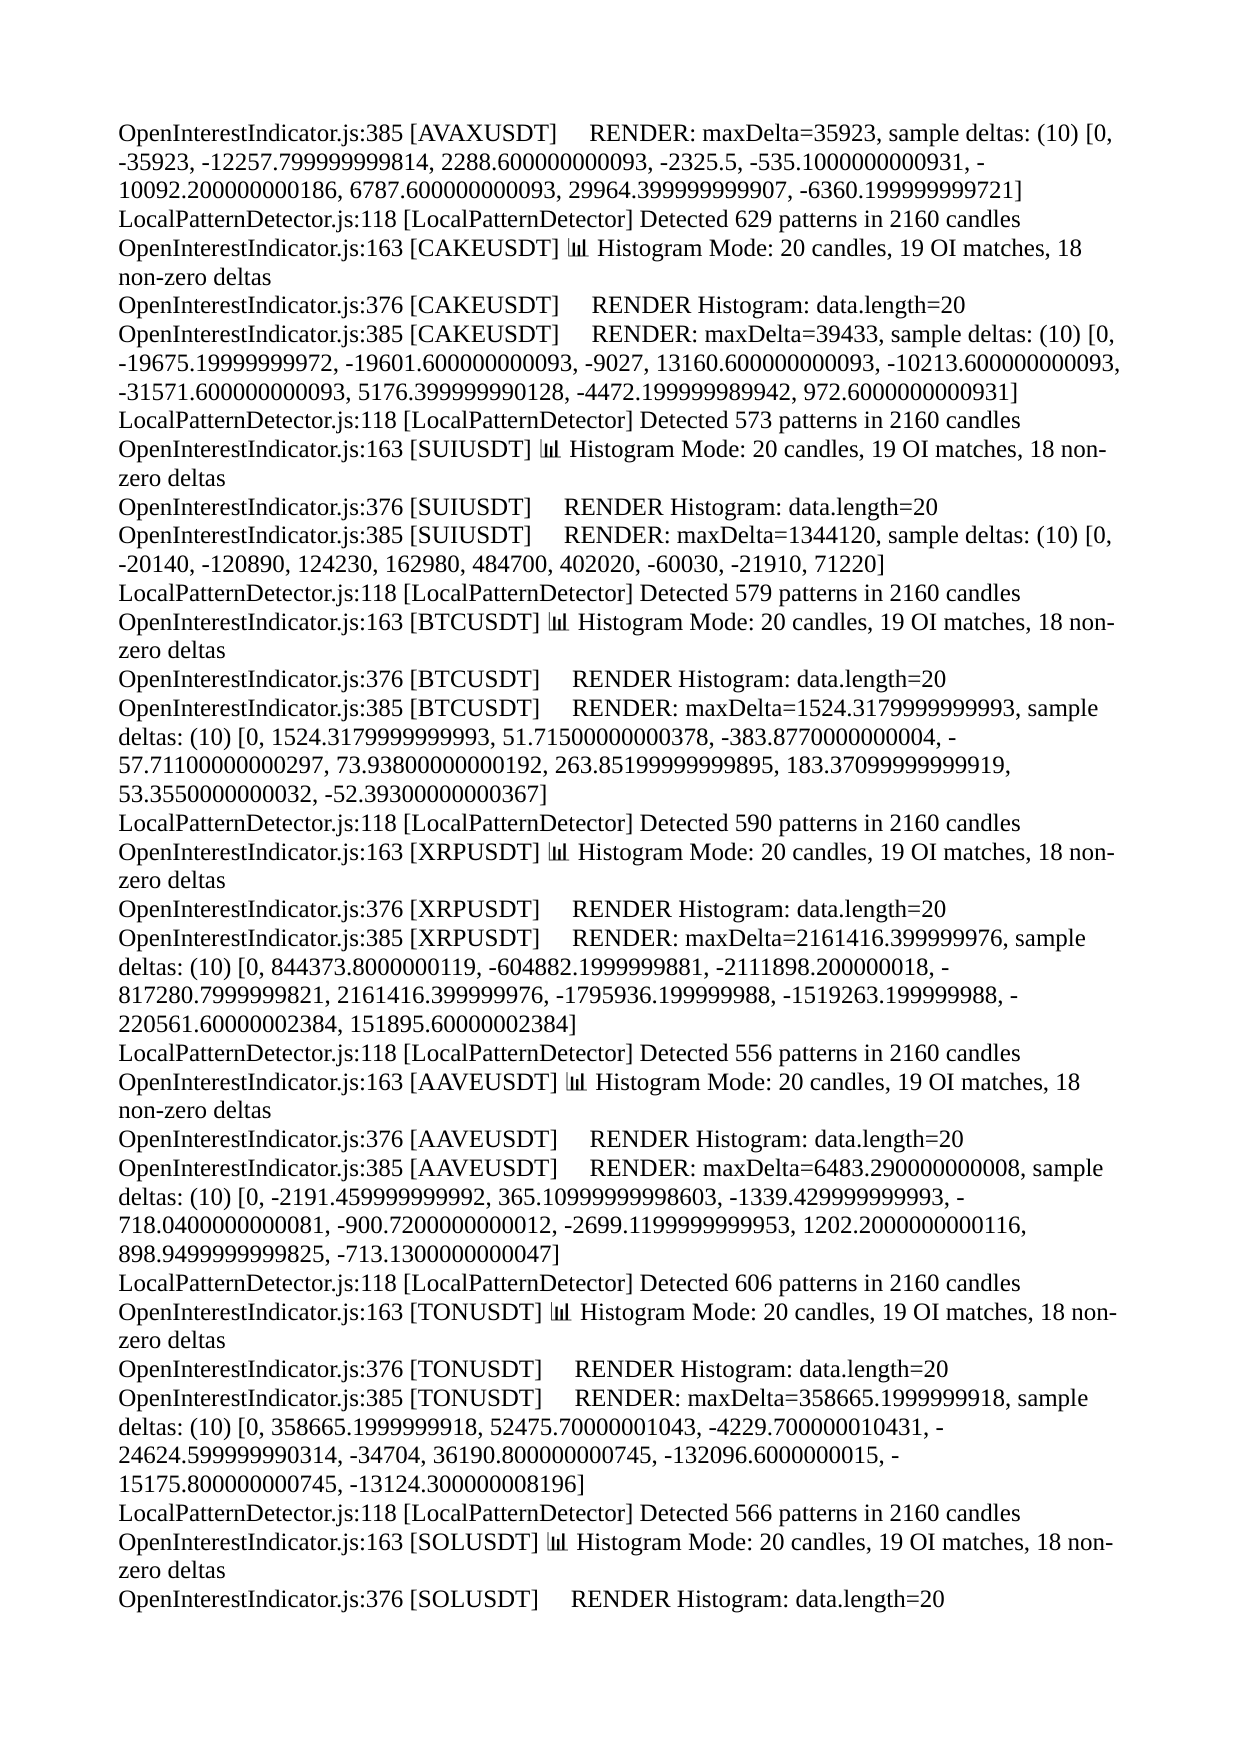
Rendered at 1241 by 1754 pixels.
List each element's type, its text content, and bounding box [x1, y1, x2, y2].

text LocalPatternDetector.js:118 [LocalPatternDetector] Detected 629 patterns in 2160 candles [118, 204, 1122, 233]
text OpenInterestIndicator.js:376 [SUIUSDT] 🎨 RENDER Histogram: data.length=20 [118, 492, 1122, 521]
text LocalPatternDetector.js:118 [LocalPatternDetector] Detected 573 patterns in 2160 candles [118, 406, 1122, 434]
text OpenInterestIndicator.js:385 [AAVEUSDT] 🎨 RENDER: maxDelta=6483.290000000008, sample deltas: (10) [0, -2191.459999999992, 365.10999999998603, -1339.429999999993, -718.0400000000081, -900.7200000000012, -2699.1199999999953, 1202.2000000000116, 898.9499999999825, -713.1300000000047] [118, 1153, 1122, 1268]
text OpenInterestIndicator.js:163 [SOLUSDT] 📊 Histogram Mode: 20 candles, 19 OI matches, 18 non-zero deltas [118, 1527, 1122, 1584]
text OpenInterestIndicator.js:385 [TONUSDT] 🎨 RENDER: maxDelta=358665.1999999918, sample deltas: (10) [0, 358665.1999999918, 52475.70000001043, -4229.700000010431, -24624.599999990314, -34704, 36190.800000000745, -132096.6000000015, -15175.800000000745, -13124.300000008196] [118, 1383, 1122, 1498]
text OpenInterestIndicator.js:385 [AVAXUSDT] 🎨 RENDER: maxDelta=35923, sample deltas: (10) [0, -35923, -12257.799999999814, 2288.600000000093, -2325.5, -535.1000000000931, -10092.200000000186, 6787.600000000093, 29964.399999999907, -6360.199999999721] [118, 118, 1122, 204]
text LocalPatternDetector.js:118 [LocalPatternDetector] Detected 556 patterns in 2160 candles [118, 1038, 1122, 1067]
text OpenInterestIndicator.js:163 [XRPUSDT] 📊 Histogram Mode: 20 candles, 19 OI matches, 18 non-zero deltas [118, 837, 1122, 894]
text OpenInterestIndicator.js:376 [AAVEUSDT] 🎨 RENDER Histogram: data.length=20 [118, 1124, 1122, 1153]
text LocalPatternDetector.js:118 [LocalPatternDetector] Detected 590 patterns in 2160 candles [118, 808, 1122, 837]
text OpenInterestIndicator.js:385 [SUIUSDT] 🎨 RENDER: maxDelta=1344120, sample deltas: (10) [0, -20140, -120890, 124230, 162980, 484700, 402020, -60030, -21910, 71220] [118, 521, 1122, 578]
text OpenInterestIndicator.js:163 [SUIUSDT] 📊 Histogram Mode: 20 candles, 19 OI matches, 18 non-zero deltas [118, 434, 1122, 492]
text OpenInterestIndicator.js:376 [SOLUSDT] 🎨 RENDER Histogram: data.length=20 [118, 1584, 1122, 1613]
text LocalPatternDetector.js:118 [LocalPatternDetector] Detected 606 patterns in 2160 candles [118, 1268, 1122, 1297]
text LocalPatternDetector.js:118 [LocalPatternDetector] Detected 566 patterns in 2160 candles [118, 1498, 1122, 1527]
text OpenInterestIndicator.js:385 [XRPUSDT] 🎨 RENDER: maxDelta=2161416.399999976, sample deltas: (10) [0, 844373.8000000119, -604882.1999999881, -2111898.200000018, -817280.7999999821, 2161416.399999976, -1795936.199999988, -1519263.199999988, -220561.60000002384, 151895.60000002384] [118, 923, 1122, 1038]
text OpenInterestIndicator.js:385 [BTCUSDT] 🎨 RENDER: maxDelta=1524.3179999999993, sample deltas: (10) [0, 1524.3179999999993, 51.71500000000378, -383.8770000000004, -57.71100000000297, 73.93800000000192, 263.85199999999895, 183.37099999999919, 53.3550000000032, -52.39300000000367] [118, 693, 1122, 808]
text OpenInterestIndicator.js:376 [TONUSDT] 🎨 RENDER Histogram: data.length=20 [118, 1354, 1122, 1383]
text OpenInterestIndicator.js:163 [BTCUSDT] 📊 Histogram Mode: 20 candles, 19 OI matches, 18 non-zero deltas [118, 607, 1122, 664]
text OpenInterestIndicator.js:163 [TONUSDT] 📊 Histogram Mode: 20 candles, 19 OI matches, 18 non-zero deltas [118, 1297, 1122, 1354]
text OpenInterestIndicator.js:385 [CAKEUSDT] 🎨 RENDER: maxDelta=39433, sample deltas: (10) [0, -19675.19999999972, -19601.600000000093, -9027, 13160.600000000093, -10213.600000000093, -31571.600000000093, 5176.399999990128, -4472.199999989942, 972.6000000000931] [118, 319, 1122, 406]
text OpenInterestIndicator.js:163 [CAKEUSDT] 📊 Histogram Mode: 20 candles, 19 OI matches, 18 non-zero deltas [118, 233, 1122, 291]
text OpenInterestIndicator.js:376 [BTCUSDT] 🎨 RENDER Histogram: data.length=20 [118, 664, 1122, 693]
text OpenInterestIndicator.js:163 [AAVEUSDT] 📊 Histogram Mode: 20 candles, 19 OI matches, 18 non-zero deltas [118, 1067, 1122, 1124]
text OpenInterestIndicator.js:376 [XRPUSDT] 🎨 RENDER Histogram: data.length=20 [118, 894, 1122, 923]
text LocalPatternDetector.js:118 [LocalPatternDetector] Detected 579 patterns in 2160 candles [118, 578, 1122, 607]
text OpenInterestIndicator.js:376 [CAKEUSDT] 🎨 RENDER Histogram: data.length=20 [118, 291, 1122, 319]
